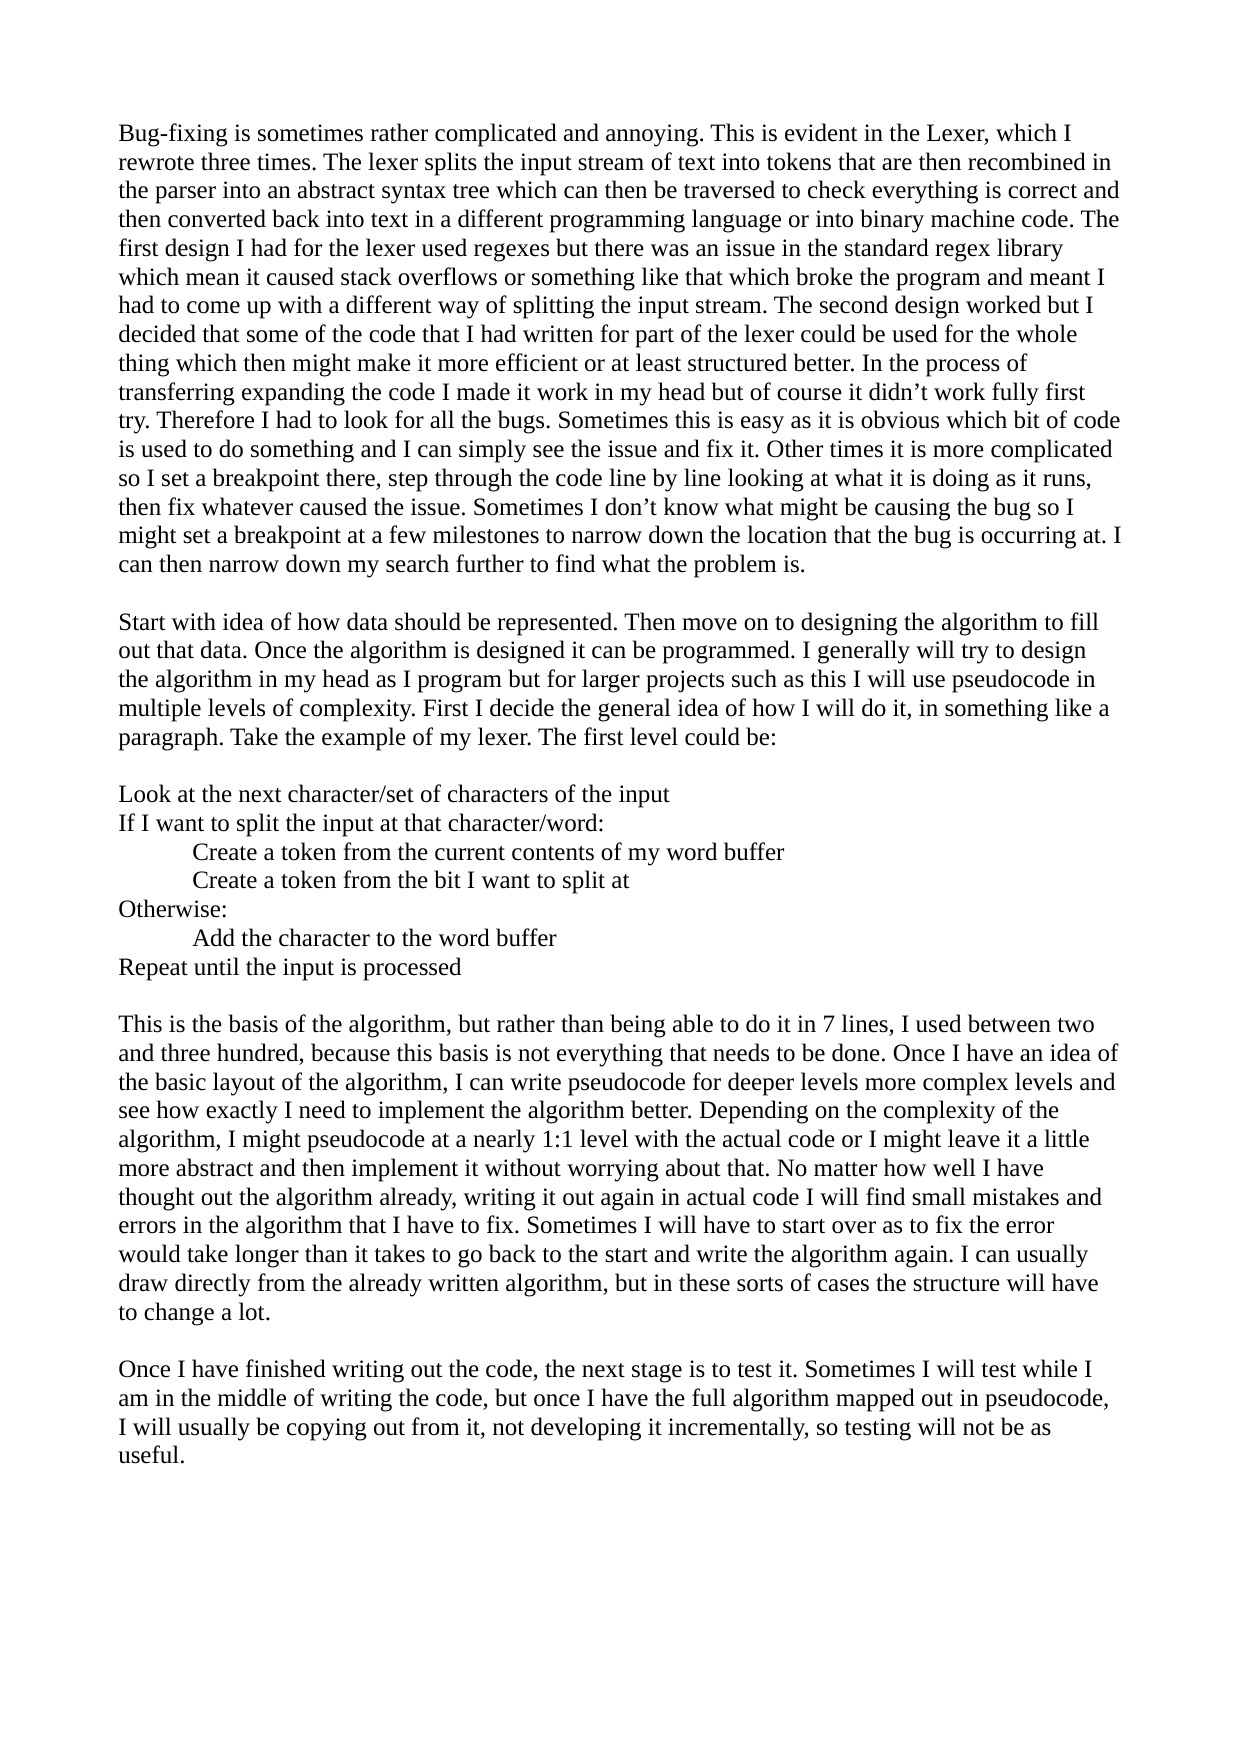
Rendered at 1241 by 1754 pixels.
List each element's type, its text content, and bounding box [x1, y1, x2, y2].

text This is the basis of the algorithm, but rather than being able to do it in 7 lines, I used between two and three hundred, because this basis is not everything that needs to be done. Once I have an idea of the basic layout of the algorithm, I can write pseudocode for deeper levels more complex levels and see how exactly I need to implement the algorithm better. Depending on the complexity of the algorithm, I might pseudocode at a nearly 1:1 level with the actual code or I might leave it a little more abstract and then implement it without worrying about that. No matter how well I have thought out the algorithm already, writing it out again in actual code I will find small mistakes and errors in the algorithm that I have to fix. Sometimes I will have to start over as to fix the error would take longer than it takes to go back to the start and write the algorithm again. I can usually draw directly from the already written algorithm, but in these sorts of cases the structure will have to change a lot. [118, 1009, 1122, 1326]
text If I want to split the input at that character/word: [118, 808, 1122, 837]
text Otherwise: [118, 894, 1122, 923]
text Create a token from the current contents of my word buffer [118, 837, 1122, 866]
text Add the character to the word buffer [118, 923, 1122, 952]
text Create a token from the bit I want to split at [118, 866, 1122, 894]
text Once I have finished writing out the code, the next stage is to test it. Sometimes I will test while I am in the middle of writing the code, but once I have the full algorithm mapped out in pseudocode, I will usually be copying out from it, not developing it incrementally, so testing will not be as useful. [118, 1354, 1122, 1469]
text Look at the next character/set of characters of the input [118, 779, 1122, 808]
text Start with idea of how data should be represented. Then move on to designing the algorithm to fill out that data. Once the algorithm is designed it can be programmed. I generally will try to design the algorithm in my head as I program but for larger projects such as this I will use pseudocode in multiple levels of complexity. First I decide the general idea of how I will do it, in something like a paragraph. Take the example of my lexer. The first level could be: [118, 607, 1122, 751]
text Repeat until the input is processed [118, 952, 1122, 981]
text Bug-fixing is sometimes rather complicated and annoying. This is evident in the Lexer, which I rewrote three times. The lexer splits the input stream of text into tokens that are then recombined in the parser into an abstract syntax tree which can then be traversed to check everything is correct and then converted back into text in a different programming language or into binary machine code. The first design I had for the lexer used regexes but there was an issue in the standard regex library which mean it caused stack overflows or something like that which broke the program and meant I had to come up with a different way of splitting the input stream. The second design worked but I decided that some of the code that I had written for part of the lexer could be used for the whole thing which then might make it more efficient or at least structured better. In the process of transferring expanding the code I made it work in my head but of course it didn’t work fully first try. Therefore I had to look for all the bugs. Sometimes this is easy as it is obvious which bit of code is used to do something and I can simply see the issue and fix it. Other times it is more complicated so I set a breakpoint there, step through the code line by line looking at what it is doing as it runs, then fix whatever caused the issue. Sometimes I don’t know what might be causing the bug so I might set a breakpoint at a few milestones to narrow down the location that the bug is occurring at. I can then narrow down my search further to find what the problem is. [118, 118, 1122, 578]
